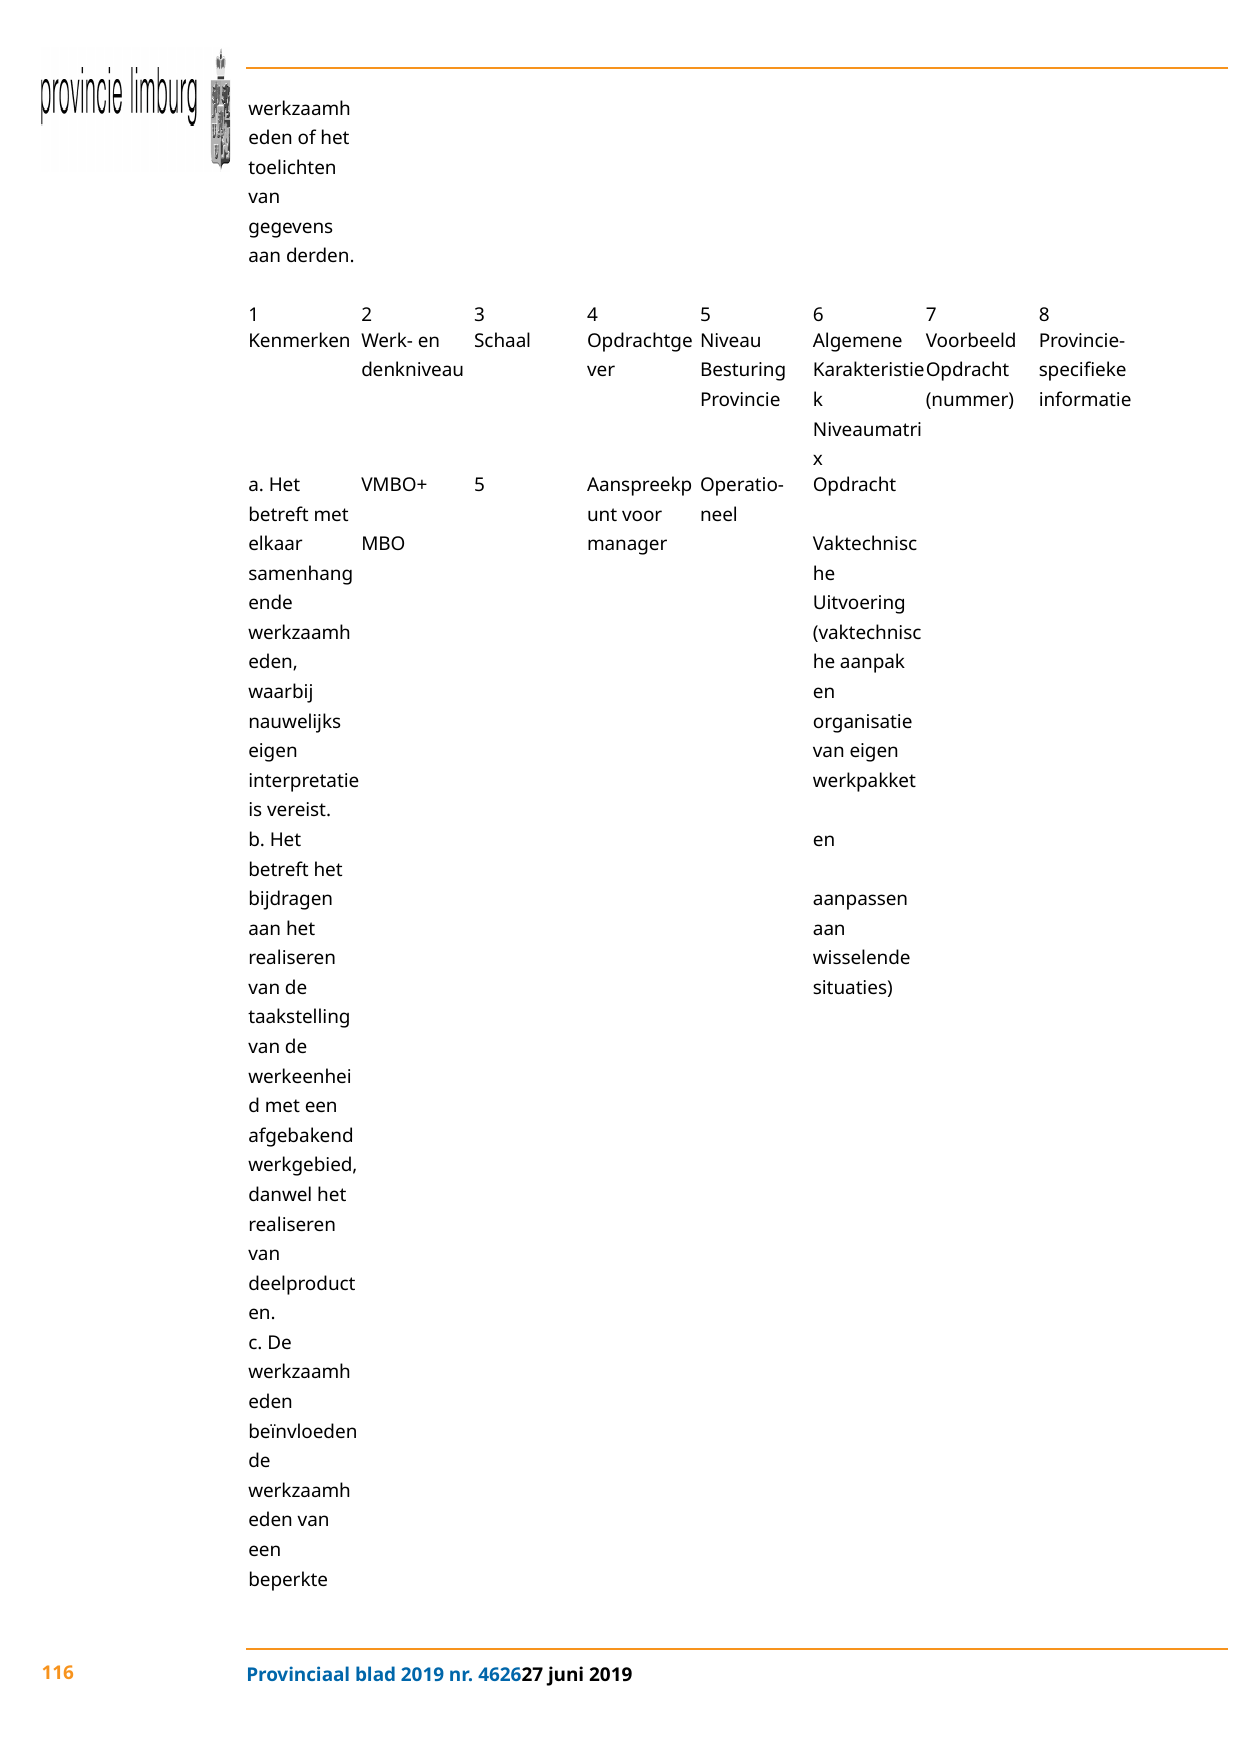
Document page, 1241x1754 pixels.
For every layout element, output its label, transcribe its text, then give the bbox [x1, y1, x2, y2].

table_cell [361, 95, 474, 268]
table_cell [926, 471, 1038, 1591]
table_cell [926, 95, 1038, 268]
table_cell [474, 95, 587, 268]
table_cell Algemene Karakteristiek Niveaumatrix [813, 327, 926, 471]
table_cell [700, 95, 813, 268]
table_header 7 [926, 301, 1038, 327]
table_cell [587, 95, 700, 268]
table_cell werkzaamheden of het toelichten van gegevens aan derden. [248, 95, 361, 268]
table_header 8 [1039, 301, 1152, 327]
table_cell Schaal [474, 327, 587, 471]
table_header 4 [587, 301, 700, 327]
table_cell Werk- en denkniveau [361, 327, 474, 471]
table_cell 5 [474, 471, 587, 1591]
table_cell Opdracht Vaktechnische Uitvoering (vaktechnische aanpak en organisatie van eigen werkpakket en aanpassen aan wisselende situaties) [813, 471, 926, 1591]
table_cell Provincie-specifieke informatie [1039, 327, 1152, 471]
table_cell [1039, 95, 1152, 268]
table_cell [813, 95, 926, 268]
table_cell Opdrachtgever [587, 327, 700, 471]
table_cell a. Het betreft met elkaar samenhangende werkzaamheden, waarbij nauwelijks eigen interpretatie is vereist. b. Het betreft het bijdragen aan het realiseren van de taakstelling van de werkeenheid met een afgebakend werkgebied, danwel het realiseren van deelproducten. c. De werkzaamheden beïnvloeden de werkzaamheden van een beperkte [248, 471, 361, 1591]
table_header 3 [474, 301, 587, 327]
table_cell VMBO+ MBO [361, 471, 474, 1591]
table_cell Voorbeeld Opdracht (nummer) [926, 327, 1038, 471]
table_header 5 [700, 301, 813, 327]
table_cell [1039, 471, 1152, 1591]
table_cell Aanspreekpunt voor manager [587, 471, 700, 1591]
table_header 6 [813, 301, 926, 327]
table_header 1 [248, 301, 361, 327]
picture [41, 47, 231, 172]
table_cell Niveau Besturing Provincie [700, 327, 813, 471]
table_cell Operatio-neel [700, 471, 813, 1591]
table_cell Kenmerken [248, 327, 361, 471]
table_header 2 [361, 301, 474, 327]
